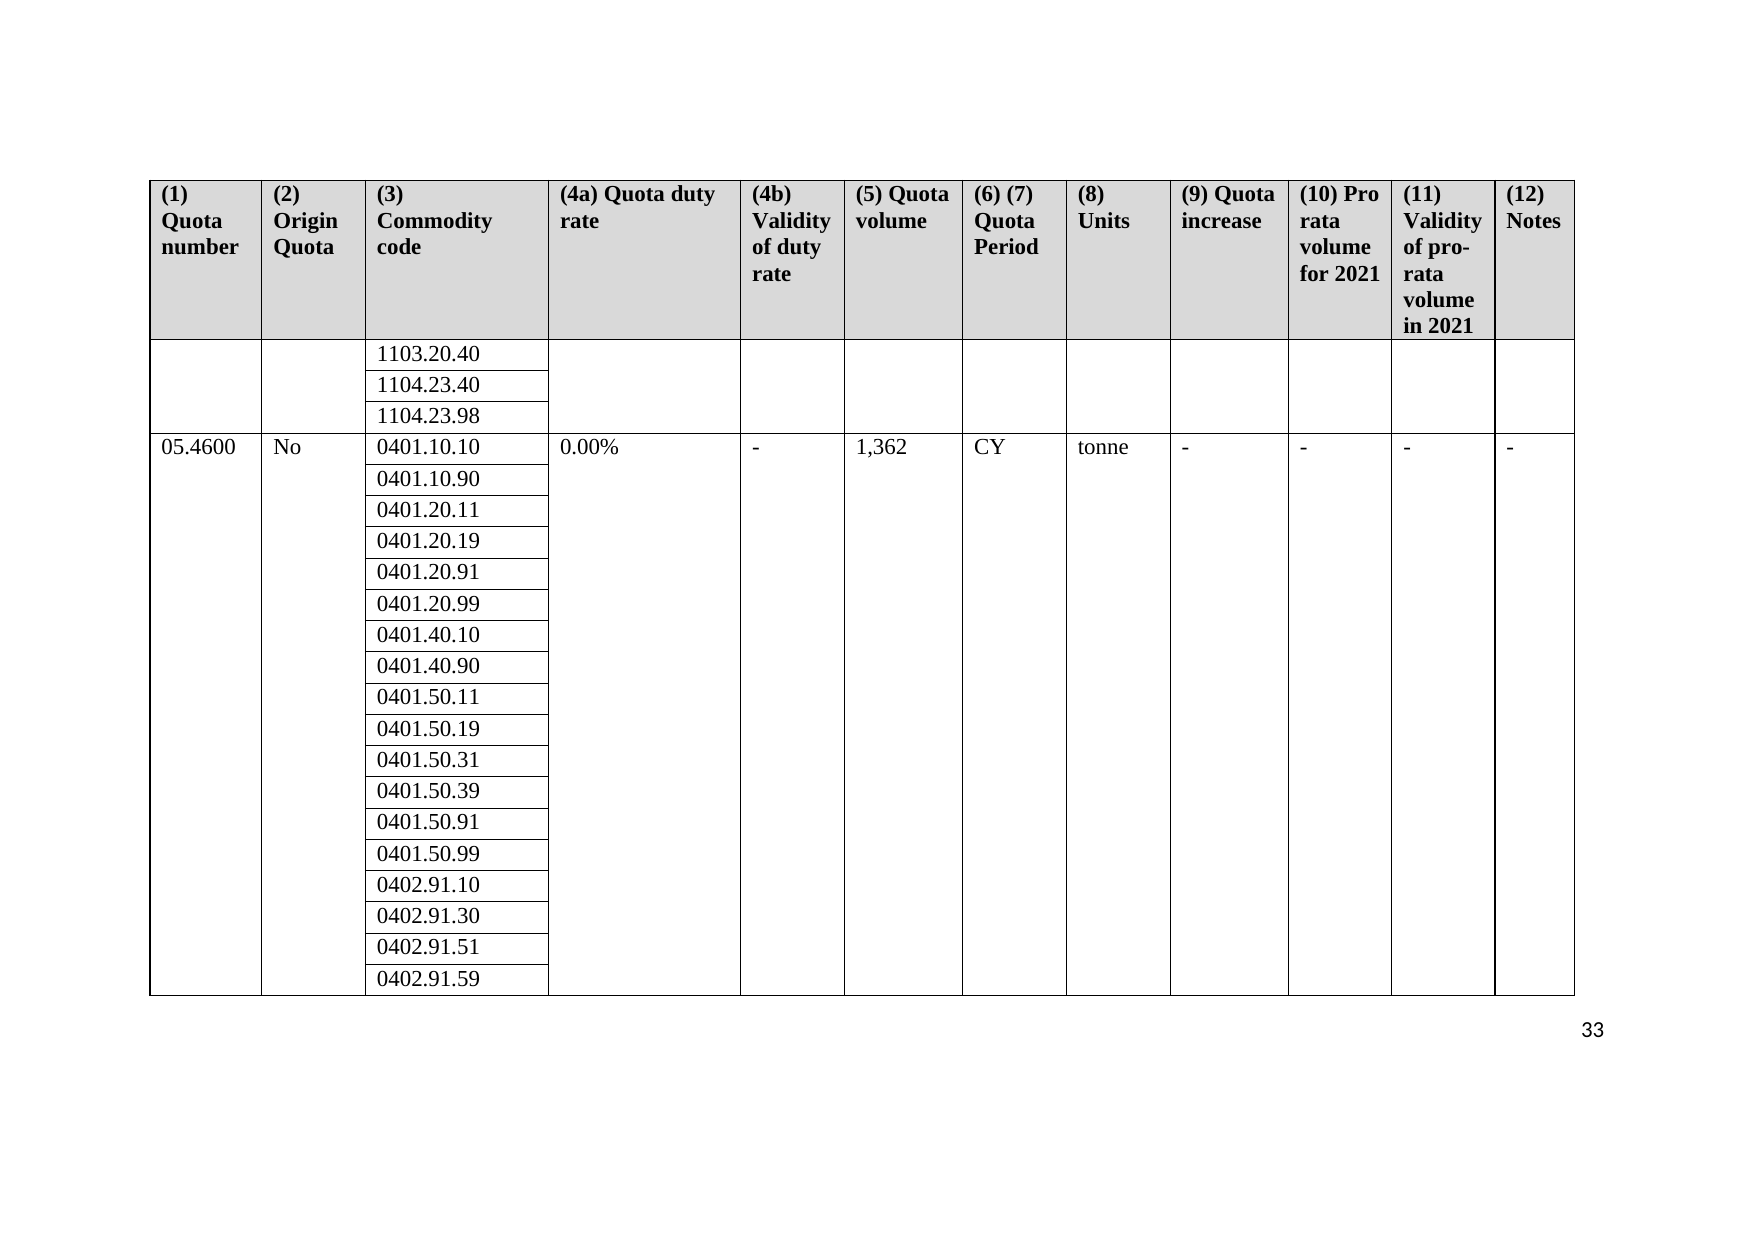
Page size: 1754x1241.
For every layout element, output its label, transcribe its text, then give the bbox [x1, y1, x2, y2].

table_cell - [1171, 434, 1288, 995]
table_cell - [1392, 434, 1494, 995]
table_cell 1104.23.40 [366, 371, 548, 401]
table_cell [262, 340, 365, 432]
table_cell - [1171, 340, 1288, 432]
table_cell 0.00% [549, 434, 740, 995]
table_cell 0401.40.10 [366, 621, 548, 651]
table_cell 05.4600 [151, 434, 261, 995]
table_cell 1,362 [845, 434, 962, 995]
table_cell 0401.20.19 [366, 527, 548, 557]
table_cell 0401.10.90 [366, 465, 548, 495]
table_cell 0402.91.10 [366, 871, 548, 901]
table_cell - [741, 434, 844, 995]
table_cell 0401.20.11 [366, 496, 548, 526]
table_cell 0401.40.90 [366, 652, 548, 682]
table_cell 0402.91.30 [366, 902, 548, 932]
table_cell 0401.50.39 [366, 777, 548, 807]
table_cell 0401.10.10 [366, 434, 548, 464]
table_cell 1103.20.40 [366, 340, 548, 370]
table_cell [1067, 340, 1170, 432]
table_cell 0401.20.99 [366, 590, 548, 620]
table_cell No [262, 434, 365, 995]
table_cell - [1496, 434, 1574, 995]
table_header (10) Pro rata volume for 2021 [1289, 181, 1391, 339]
table_header (8) Units [1067, 181, 1170, 339]
table_cell 0401.50.91 [366, 809, 548, 839]
table_cell [151, 340, 261, 432]
table_cell 1104.23.98 [366, 402, 548, 432]
table_cell 0401.20.91 [366, 559, 548, 589]
table_cell [549, 340, 740, 432]
table_cell - [1289, 340, 1391, 432]
table_header (11) Validity of pro-rata volume in 2021 [1392, 181, 1494, 339]
table_cell tonne [1067, 434, 1170, 995]
table_header (2) Origin Quota [262, 181, 365, 339]
table_header (9) Quota increase [1171, 181, 1288, 339]
table_cell [845, 340, 962, 432]
table_cell 0401.50.31 [366, 746, 548, 776]
table_cell 0401.50.19 [366, 715, 548, 745]
table_cell - [741, 340, 844, 432]
table_header (12) Notes [1496, 181, 1574, 339]
table_header (1) Quota number [151, 181, 261, 339]
table_header (5) Quota volume [845, 181, 962, 339]
table_cell CY [963, 434, 1066, 995]
table_cell [963, 340, 1066, 432]
table_cell 0402.91.51 [366, 934, 548, 964]
table_cell 0401.50.11 [366, 684, 548, 714]
table_header (4a) Quota duty rate [549, 181, 740, 339]
table_header (6) (7) Quota Period [963, 181, 1066, 339]
table_cell - [1496, 340, 1574, 432]
table_cell - [1392, 340, 1494, 432]
table_cell 0401.50.99 [366, 840, 548, 870]
table_cell - [1289, 434, 1391, 995]
table_header (4b) Validity of duty rate [741, 181, 844, 339]
table_cell 0402.91.59 [366, 965, 548, 995]
table_header (3) Commodity code [366, 181, 548, 339]
